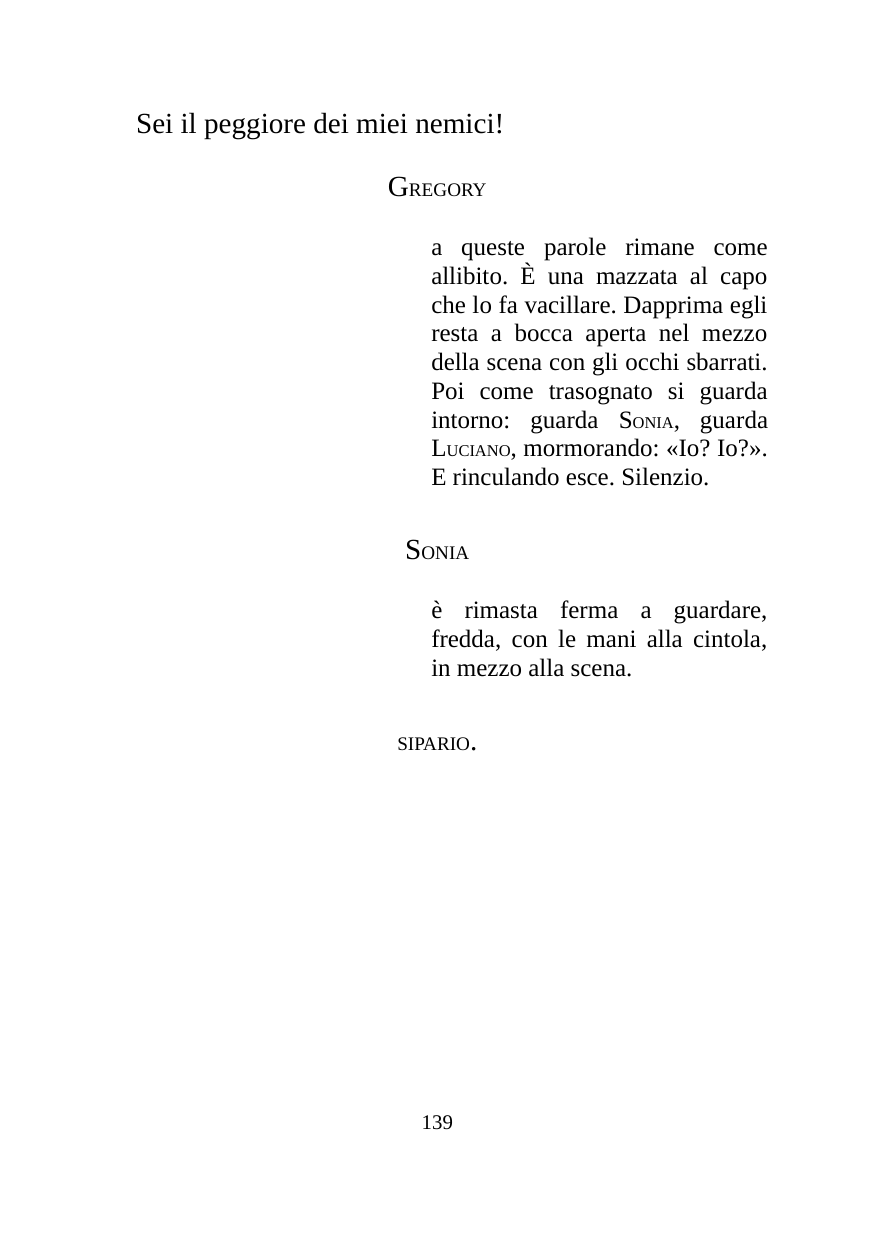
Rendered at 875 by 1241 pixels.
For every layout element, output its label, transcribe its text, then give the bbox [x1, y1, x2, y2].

text Gregory [106, 169, 768, 203]
text Sonia [106, 532, 768, 566]
text sipario. [106, 723, 768, 756]
text è rimasta ferma a guardare, fredda, con le mani alla cintola, in mezzo alla scena. [431, 595, 768, 682]
text Sei il peggiore dei miei nemici! [106, 106, 768, 140]
text a queste parole rimane come allibito. È una mazzata al capo che lo fa vacillare. Dapprima egli resta a bocca aperta nel mezzo della scena con gli occhi sbarrati. Poi come trasognato si guarda intorno: guarda Sonia, guarda Luciano, mormorando: «Io? Io?». E rinculando esce. Silenzio. [431, 232, 768, 491]
